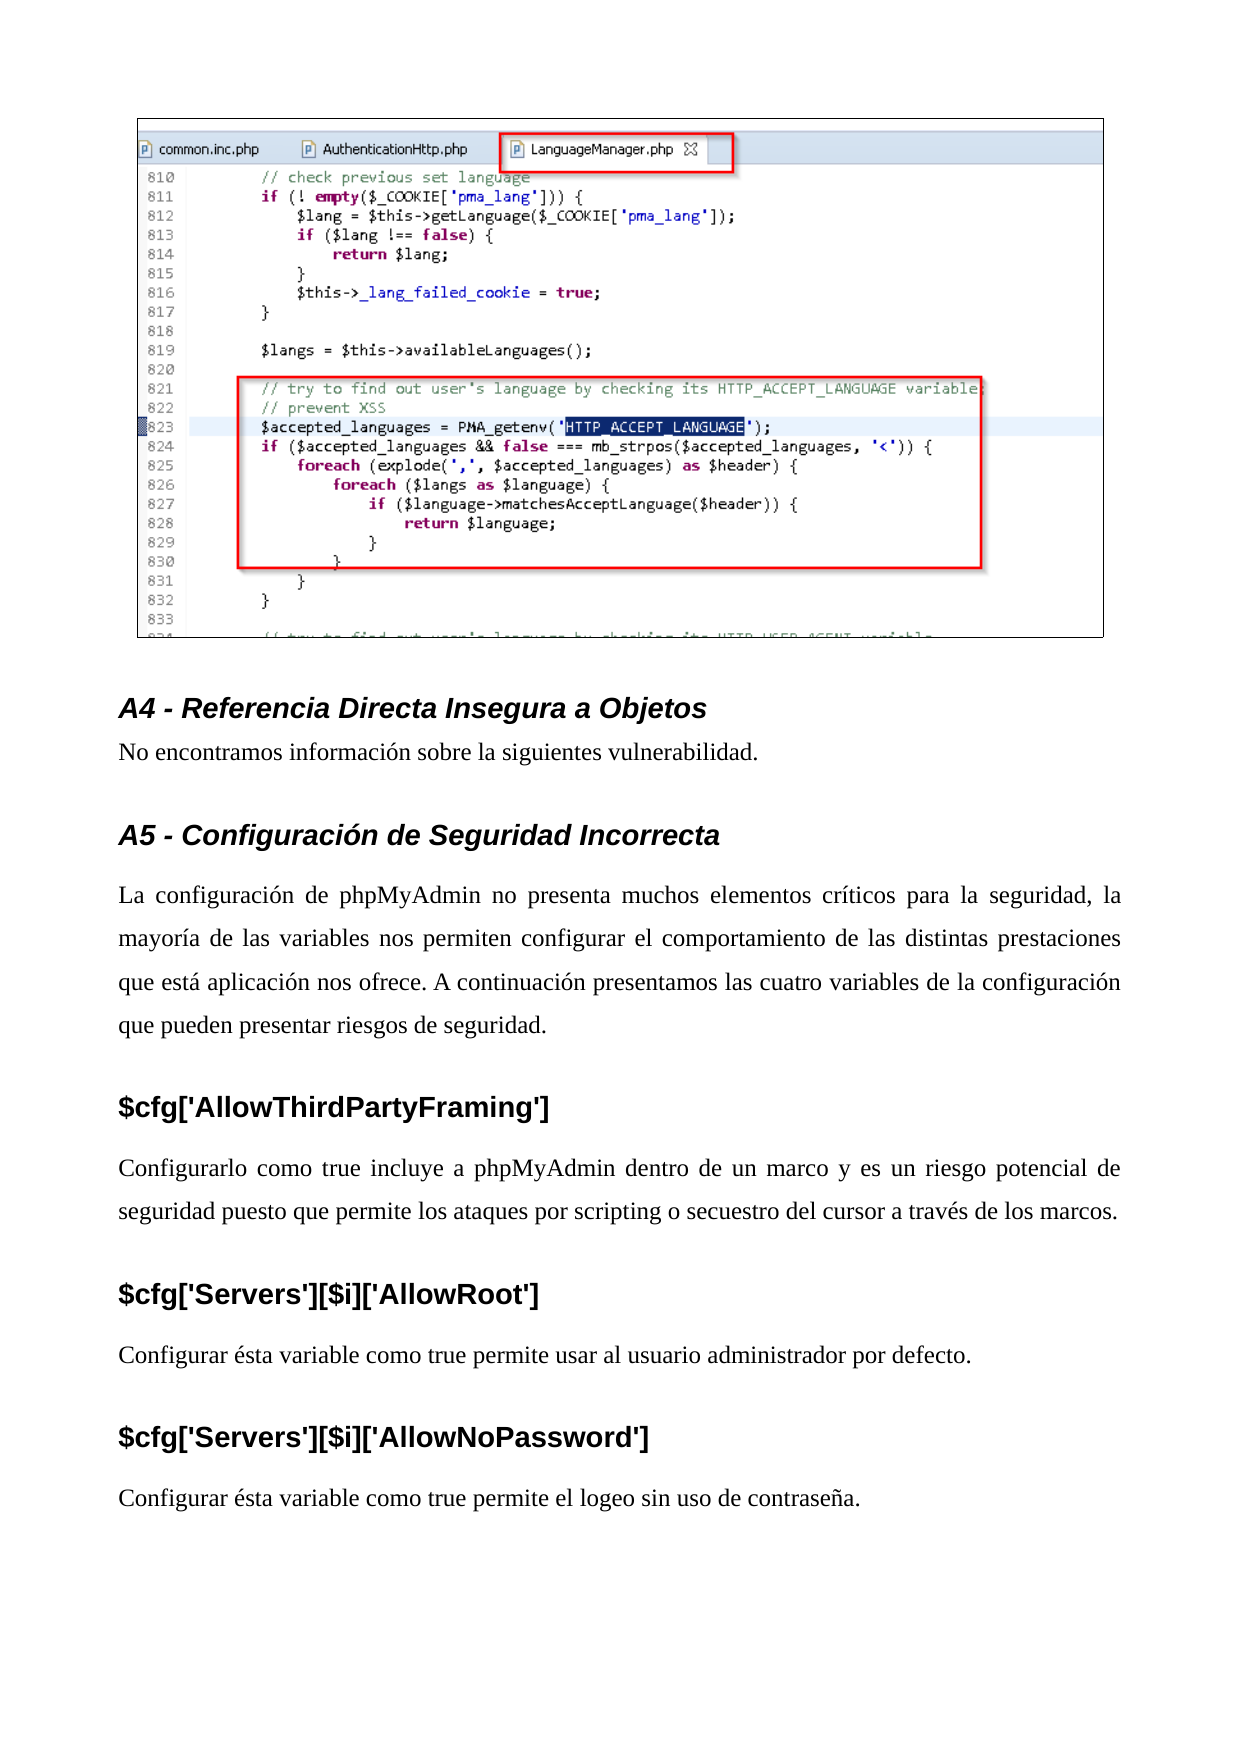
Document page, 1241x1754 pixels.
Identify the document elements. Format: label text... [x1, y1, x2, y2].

subtitle A4 - Referencia Directa Insegura a Objetos [118, 691, 1122, 724]
subtitle $cfg['Servers'][$i]['AllowRoot'] [118, 1277, 1122, 1310]
text Configurar ésta variable como true permite usar al usuario administrador por defecto. [118, 1340, 1122, 1368]
text La configuración de phpMyAdmin no presenta muchos elementos críticos para la seguridad, la mayoría de las variables nos permiten configurar el comportamiento de las distintas prestaciones que está aplicación nos ofrece. A continuación presentamos las cuatro variables de la configuración que pueden presentar riesgos de seguridad. [118, 880, 1122, 1038]
subtitle $cfg['AllowThirdPartyFraming'] [118, 1090, 1122, 1124]
subtitle $cfg['Servers'][$i]['AllowNoPassword'] [118, 1420, 1122, 1454]
text Configurarlo como true incluye a phpMyAdmin dentro de un marco y es un riesgo potencial de seguridad puesto que permite los ataques por scripting o secuestro del cursor a través de los marcos. [118, 1153, 1122, 1225]
subtitle A5 - Configuración de Seguridad Incorrecta [118, 817, 1122, 851]
text No encontramos información sobre la siguientes vulnerabilidad. [118, 737, 1122, 766]
text Configurar ésta variable como true permite el logeo sin uso de contraseña. [118, 1483, 1122, 1512]
